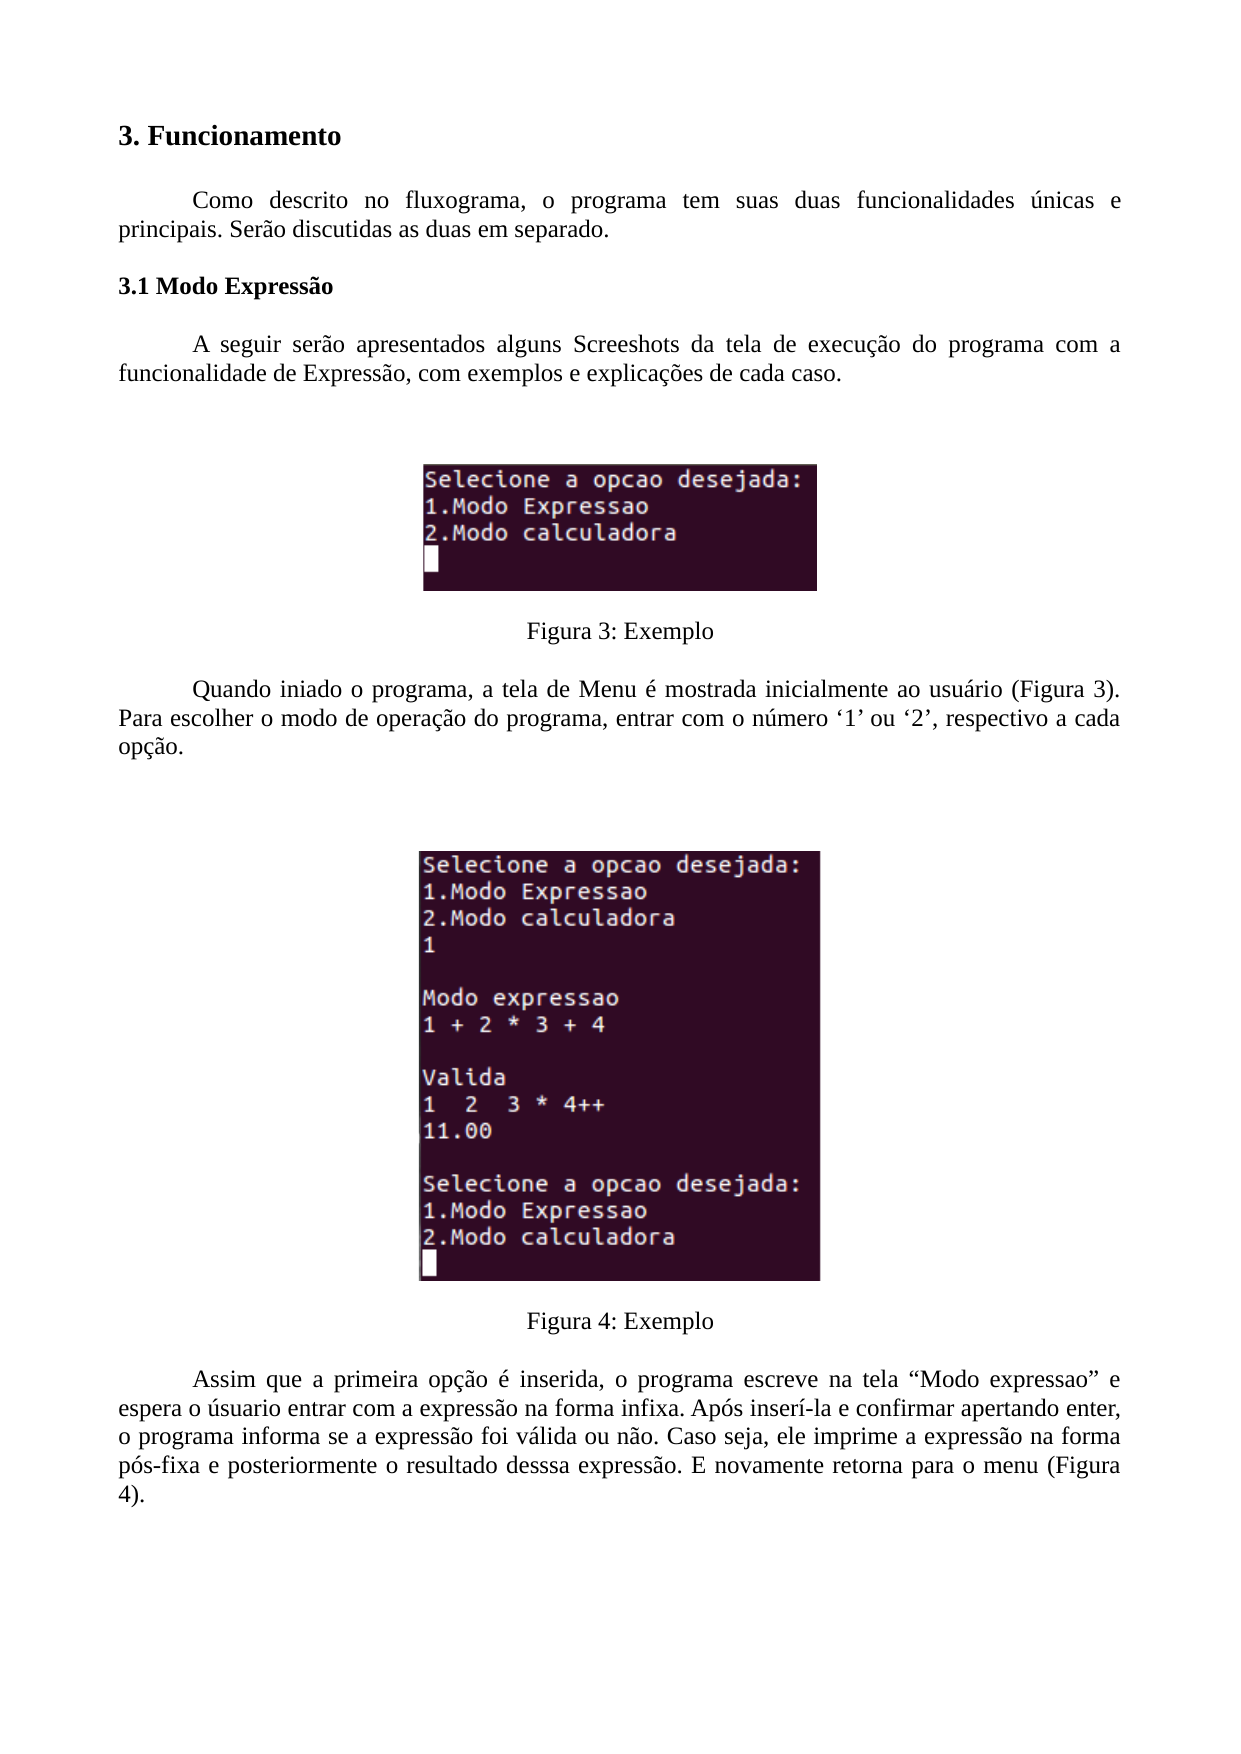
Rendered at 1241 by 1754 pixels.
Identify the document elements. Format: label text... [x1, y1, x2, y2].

text Figura 3: Exemplo [118, 616, 1122, 645]
text 3. Funcionamento [118, 118, 1122, 152]
text A seguir serão apresentados alguns Screeshots da tela de execução do programa com a funcionalidade de Expressão, com exemplos e explicações de cada caso. [118, 329, 1122, 386]
text Assim que a primeira opção é inserida, o programa escreve na tela “Modo expressao” e espera o úsuario entrar com a expressão na forma infixa. Após inserí-la e confirmar apertando enter, o programa informa se a expressão foi válida ou não. Caso seja, ele imprime a expressão na forma pós-fixa e posteriormente o resultado desssa expressão. E novamente retorna para o menu (Figura 4). [118, 1364, 1122, 1508]
text Como descrito no fluxograma, o programa tem suas duas funcionalidades únicas e principais. Serão discutidas as duas em separado. [118, 185, 1122, 243]
picture [418, 851, 822, 1281]
text Quando iniado o programa, a tela de Menu é mostrada inicialmente ao usuário (Figura 3). Para escolher o modo de operação do programa, entrar com o número ‘1’ ou ‘2’, respectivo a cada opção. [118, 674, 1122, 760]
text 3.1 Modo Expressão [118, 271, 1122, 300]
text Figura 4: Exemplo [118, 1306, 1122, 1335]
picture [423, 464, 817, 591]
